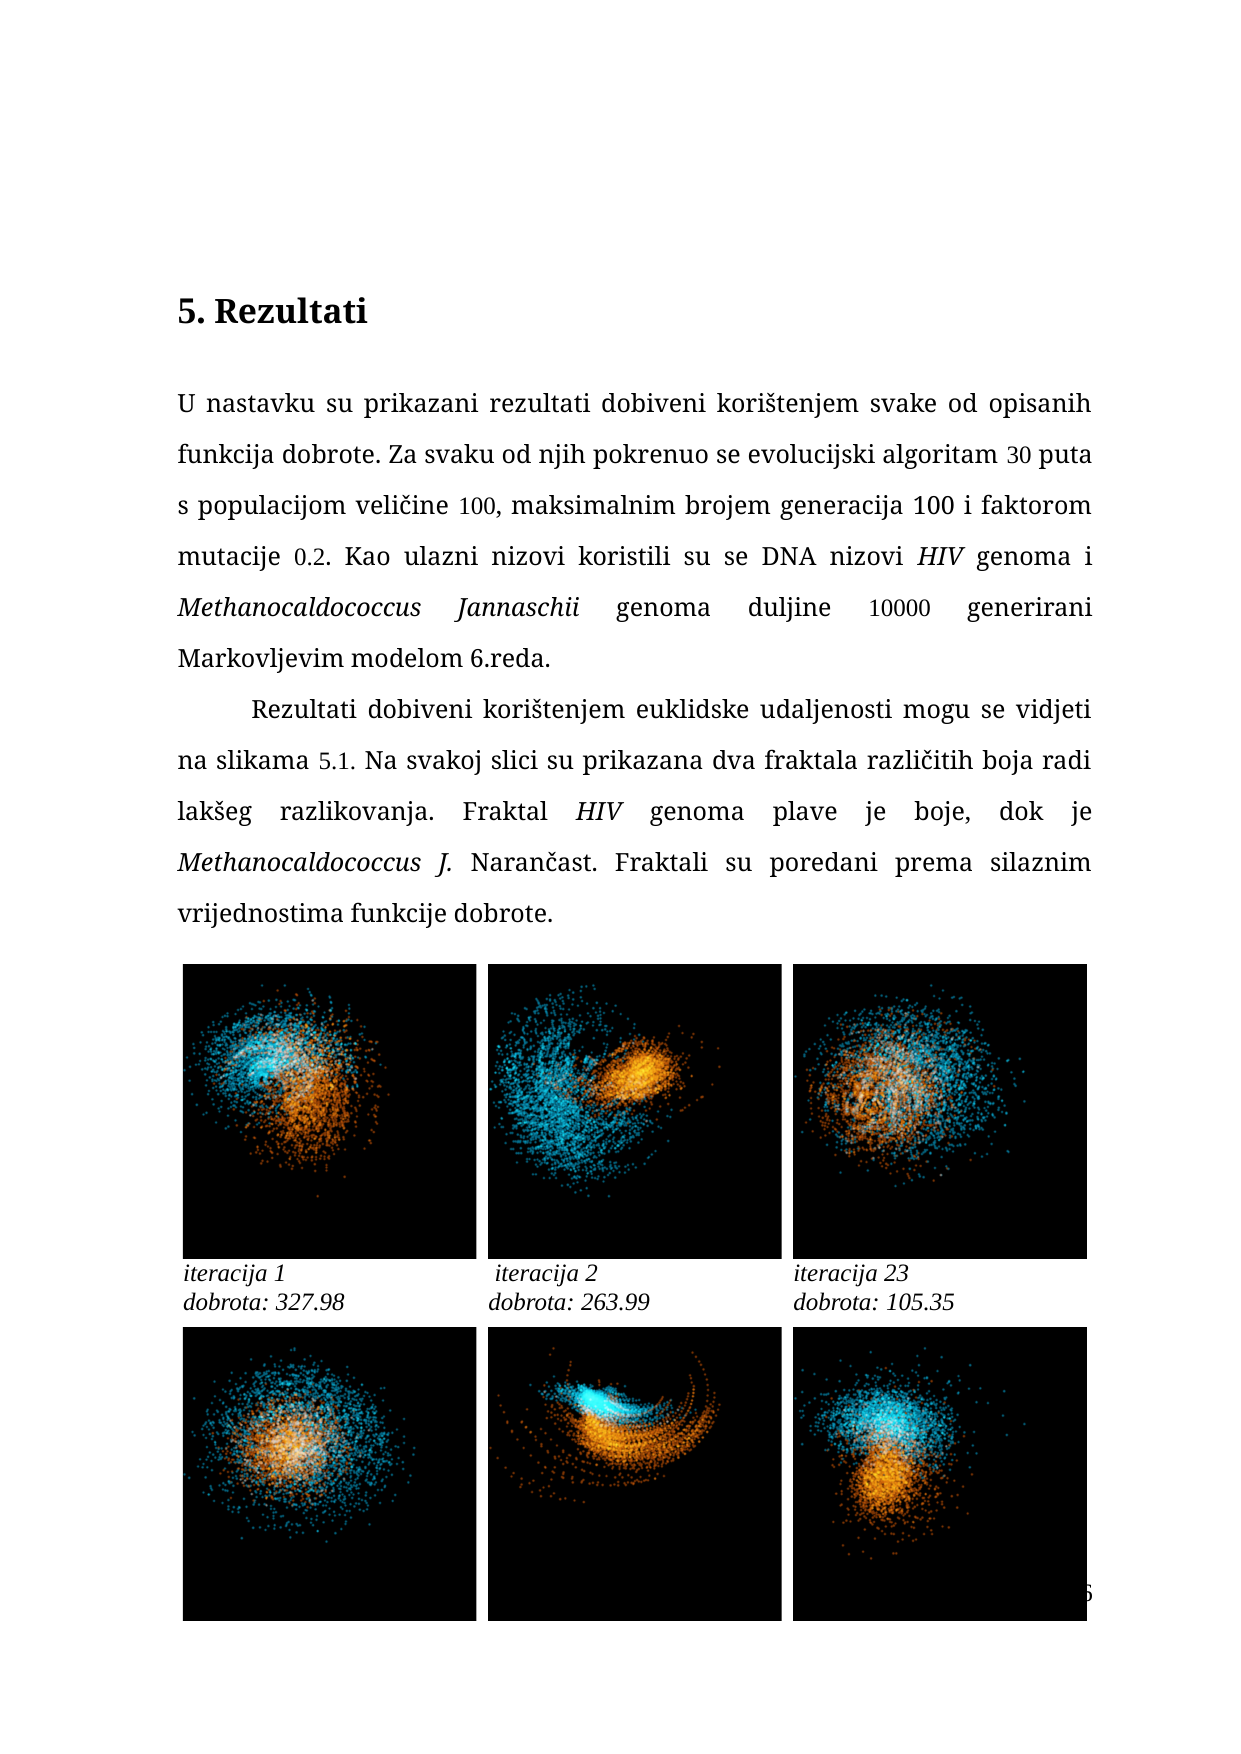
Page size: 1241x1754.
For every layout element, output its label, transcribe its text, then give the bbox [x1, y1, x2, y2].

text U nastavku su prikazani rezultati dobiveni korištenjem svake od opisanih funkcija dobrote. Za svaku od njih pokrenuo se evolucijski algoritam 30 puta s populacijom veličine 100, maksimalnim brojem generacija 100 i faktorom mutacije 0.2. Kao ulazni nizovi koristili su se DNA nizovi HIV genoma i Methanocaldococcus Jannaschii genoma duljine 10000 generirani Markovljevim modelom 6.reda. [177, 386, 1093, 675]
picture [488, 964, 782, 1259]
table_header iteracija 1 dobrota: 327.98 [177, 965, 482, 1321]
picture [793, 964, 1087, 1259]
table_cell [177, 1321, 482, 1333]
picture [182, 1327, 477, 1621]
table_header iteracija 23 dobrota: 105.35 [788, 965, 1093, 1321]
table_header [177, 959, 482, 964]
table_header [788, 959, 1093, 964]
picture [793, 1327, 1087, 1621]
picture [182, 964, 477, 1259]
table_header [482, 959, 787, 964]
table_cell [788, 1321, 1093, 1333]
table_header iteracija 2 dobrota: 263.99 [482, 965, 787, 1321]
picture [488, 1327, 782, 1621]
table_cell [482, 1321, 787, 1333]
subtitle 5. Rezultati [177, 288, 1093, 333]
text Rezultati dobiveni korištenjem euklidske udaljenosti mogu se vidjeti na slikama 5.1. Na svakoj slici su prikazana dva fraktala različitih boja radi lakšeg razlikovanja. Fraktal HIV genoma plave je boje, dok je Methanocaldococcus J. Narančast. Fraktali su poredani prema silaznim vrijednostima funkcije dobrote. [177, 692, 1093, 930]
